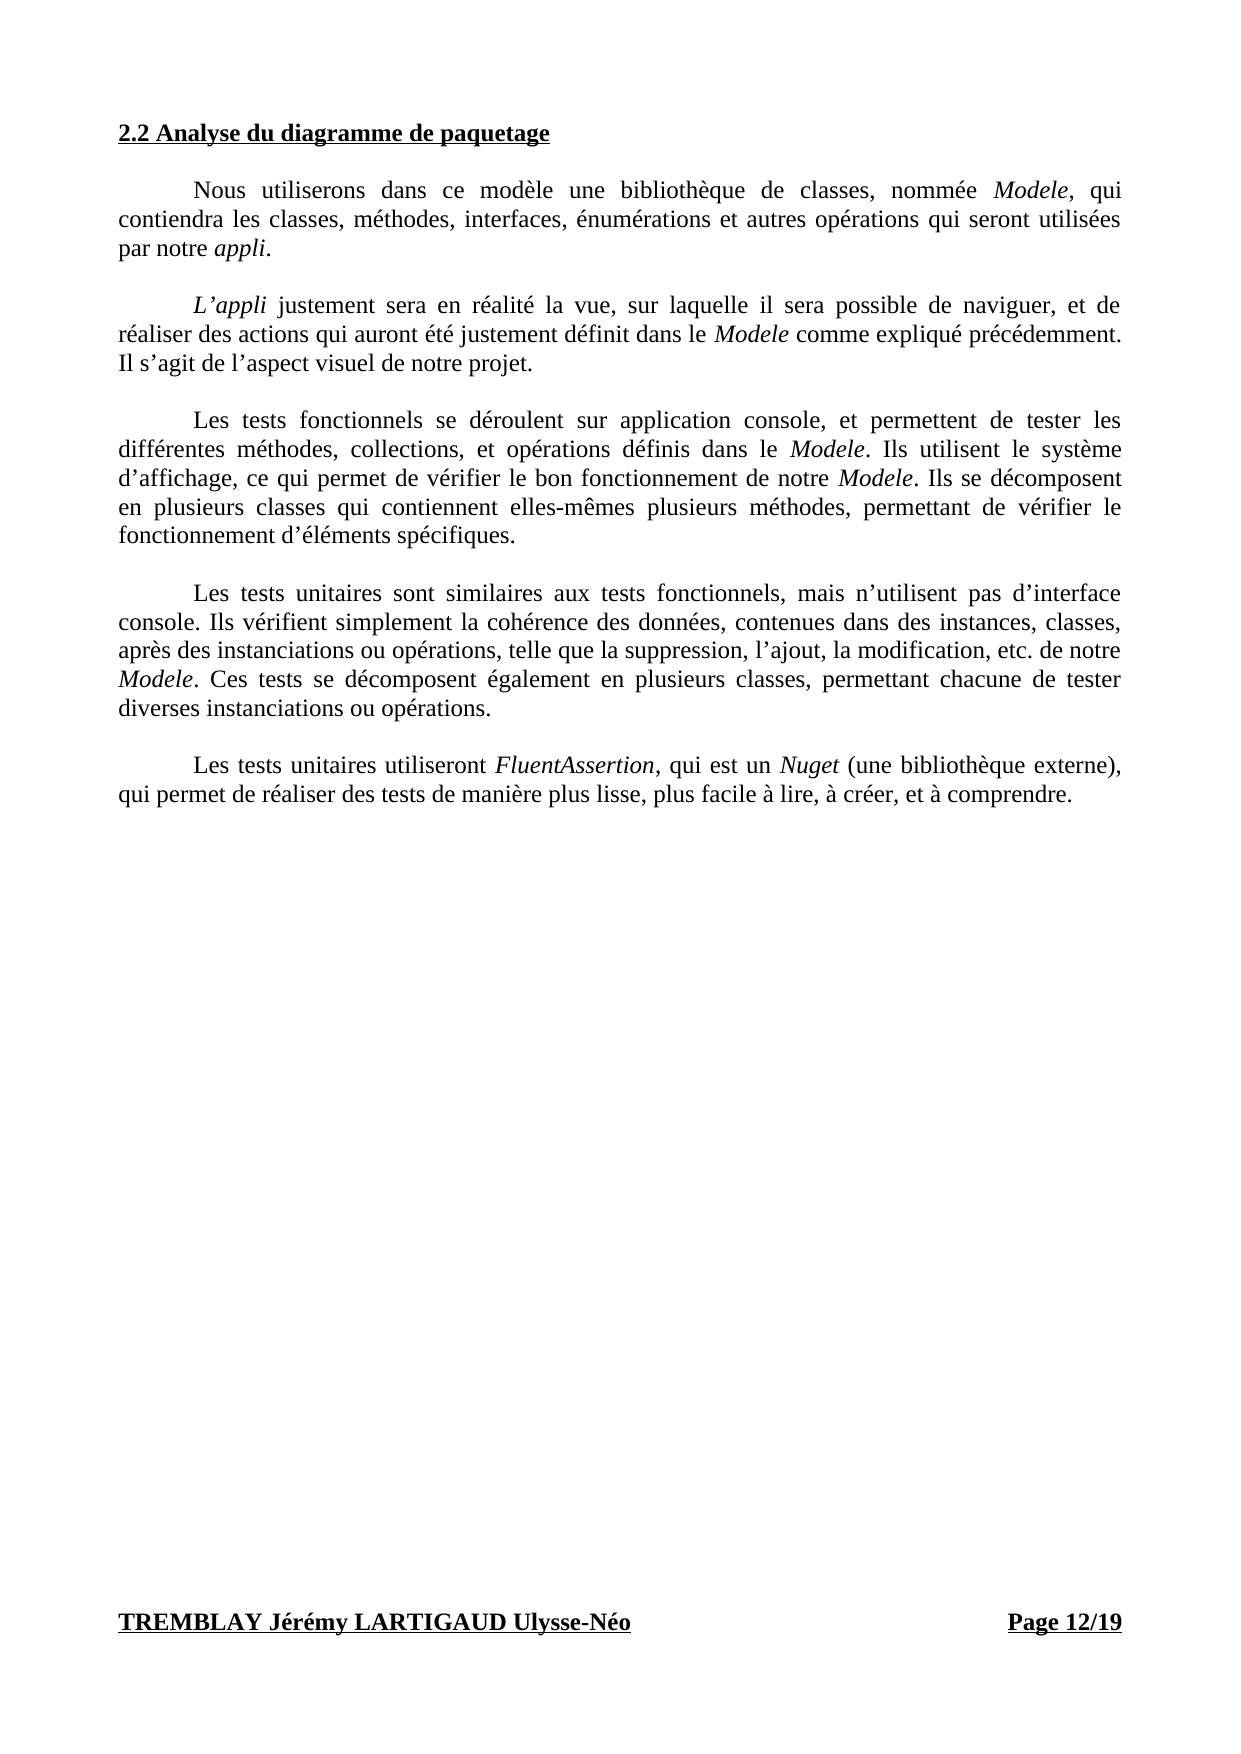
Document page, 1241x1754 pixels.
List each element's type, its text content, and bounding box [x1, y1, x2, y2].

text Les tests unitaires utiliseront FluentAssertion, qui est un Nuget (une bibliothèque externe), qui permet de réaliser des tests de manière plus lisse, plus facile à lire, à créer, et à comprendre. [118, 751, 1122, 808]
text L’appli justement sera en réalité la vue, sur laquelle il sera possible de naviguer, et de réaliser des actions qui auront été justement définit dans le Modele comme expliqué précédemment. Il s’agit de l’aspect visuel de notre projet. [118, 291, 1122, 377]
text Les tests unitaires sont similaires aux tests fonctionnels, mais n’utilisent pas d’interface console. Ils vérifient simplement la cohérence des données, contenues dans des instances, classes, après des instanciations ou opérations, telle que la suppression, l’ajout, la modification, etc. de notre Modele. Ces tests se décomposent également en plusieurs classes, permettant chacune de tester diverses instanciations ou opérations. [118, 578, 1122, 722]
text Les tests fonctionnels se déroulent sur application console, et permettent de tester les différentes méthodes, collections, et opérations définis dans le Modele. Ils utilisent le système d’affichage, ce qui permet de vérifier le bon fonctionnement de notre Modele. Ils se décomposent en plusieurs classes qui contiennent elles-mêmes plusieurs méthodes, permettant de vérifier le fonctionnement d’éléments spécifiques. [118, 406, 1122, 549]
text Nous utiliserons dans ce modèle une bibliothèque de classes, nommée Modele, qui contiendra les classes, méthodes, interfaces, énumérations et autres opérations qui seront utilisées par notre appli. [118, 176, 1122, 262]
text 2.2 Analyse du diagramme de paquetage [118, 118, 1122, 147]
